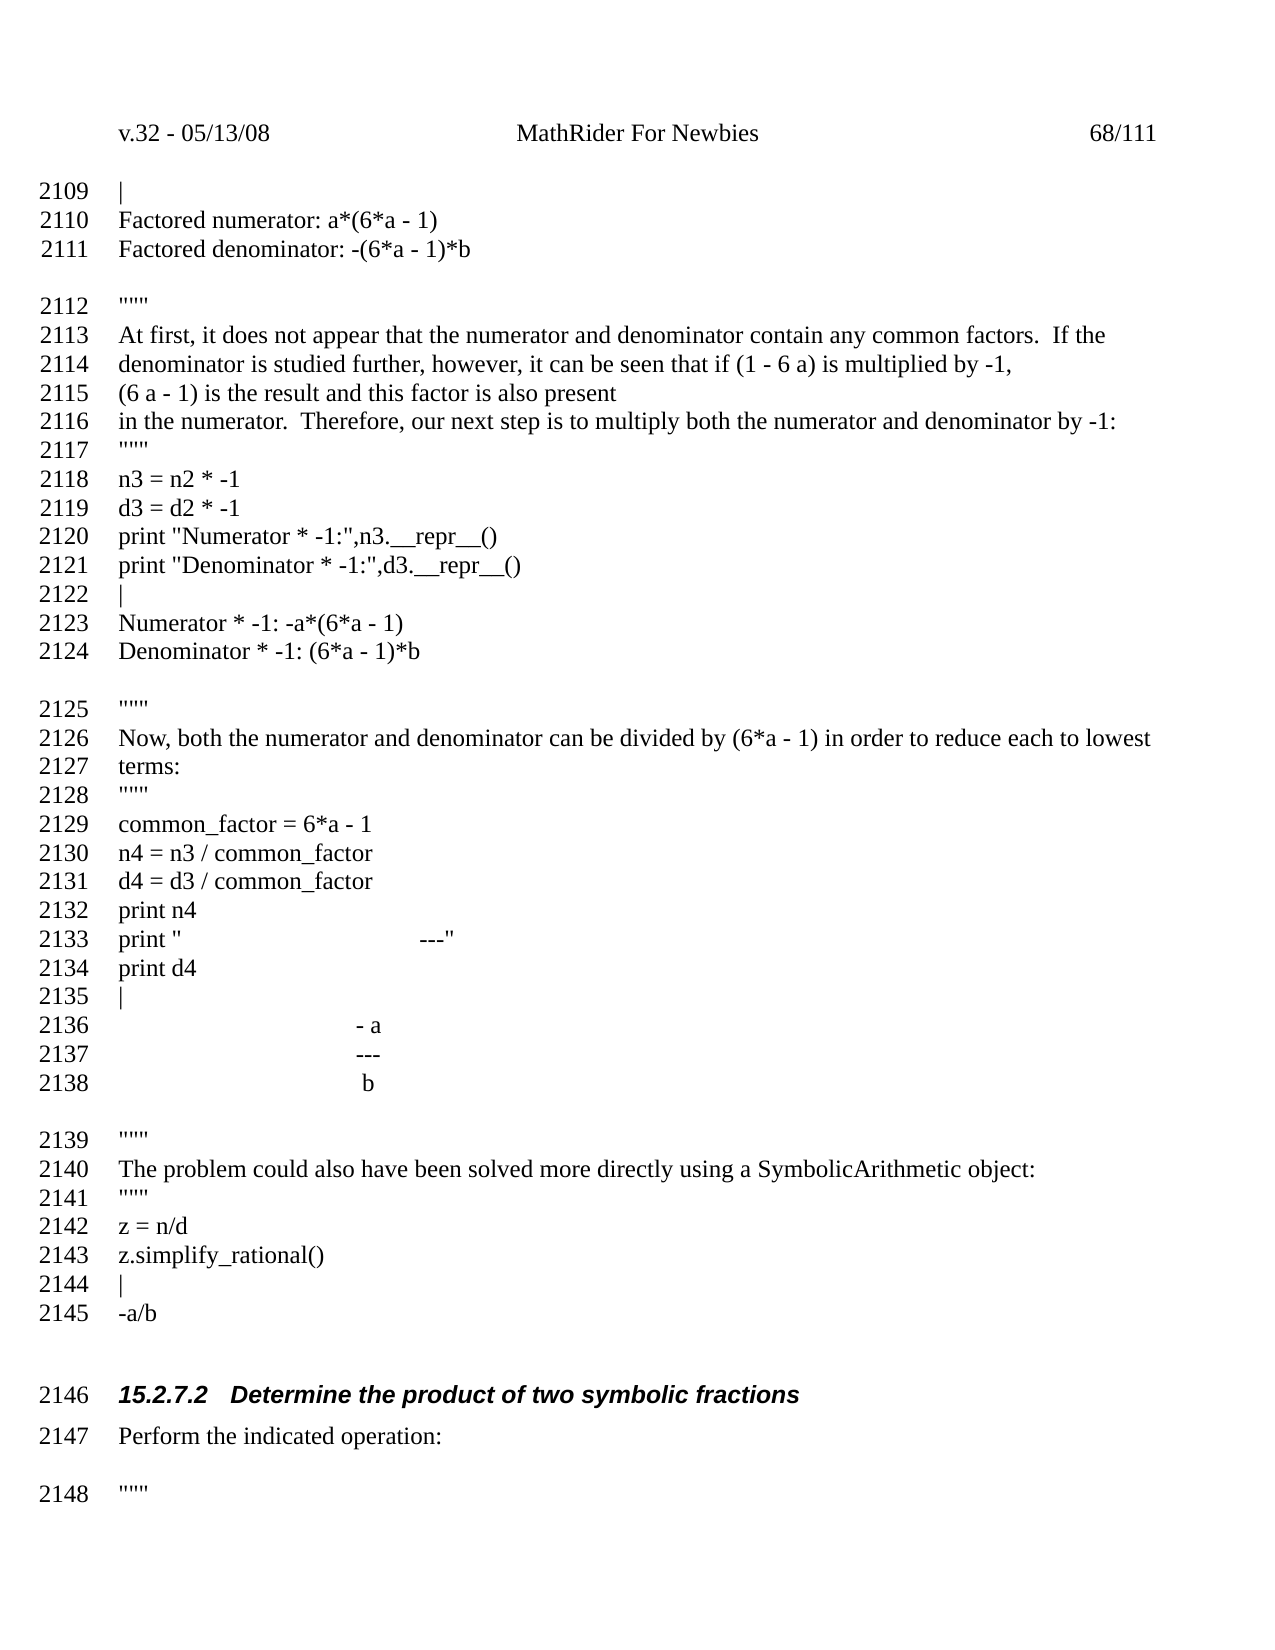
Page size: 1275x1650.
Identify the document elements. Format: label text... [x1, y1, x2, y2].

text print "Denominator * -1:",d3.__repr__() [118, 550, 1157, 579]
subtitle Determine the product of two symbolic fractions [118, 1380, 1157, 1409]
text Denominator * -1: (6*a - 1)*b [118, 636, 1157, 665]
text Factored numerator: a*(6*a - 1) [118, 205, 1157, 234]
text -a/b [118, 1298, 1157, 1326]
text | [118, 1269, 1157, 1298]
text """ [118, 435, 1157, 464]
text Now, both the numerator and denominator can be divided by (6*a - 1) in order to reduce each to lowest terms: [118, 723, 1157, 780]
text | [118, 981, 1157, 1010]
text print d4 [118, 953, 1157, 981]
text z = n/d [118, 1211, 1157, 1240]
text Numerator * -1: -a*(6*a - 1) [118, 608, 1157, 636]
text At first, it does not appear that the numerator and denominator contain any common factors. If the denominator is studied further, however, it can be seen that if (1 - 6 a) is multiplied by -1, [118, 320, 1157, 378]
text | [118, 579, 1157, 608]
text n3 = n2 * -1 [118, 464, 1157, 493]
text - a [118, 1010, 1157, 1039]
text | [118, 176, 1157, 205]
text --- [118, 1039, 1157, 1068]
text z.simplify_rational() [118, 1240, 1157, 1269]
text d3 = d2 * -1 [118, 493, 1157, 521]
text """ [118, 694, 1157, 723]
text n4 = n3 / common_factor [118, 838, 1157, 866]
text """ [118, 1479, 1157, 1507]
text print n4 [118, 895, 1157, 924]
text Factored denominator: -(6*a - 1)*b [118, 234, 1157, 263]
text """ [118, 780, 1157, 809]
text The problem could also have been solved more directly using a SymbolicArithmetic object: [118, 1154, 1157, 1183]
text """ [118, 291, 1157, 320]
text print " ---" [118, 924, 1157, 953]
text """ [118, 1183, 1157, 1211]
text in the numerator. Therefore, our next step is to multiply both the numerator and denominator by -1: [118, 406, 1157, 435]
text common_factor = 6*a - 1 [118, 809, 1157, 838]
text Perform the indicated operation: [118, 1421, 1157, 1450]
text d4 = d3 / common_factor [118, 866, 1157, 895]
text b [118, 1068, 1157, 1096]
text """ [118, 1125, 1157, 1154]
text (6 a - 1) is the result and this factor is also present [118, 378, 1157, 406]
text print "Numerator * -1:",n3.__repr__() [118, 521, 1157, 550]
